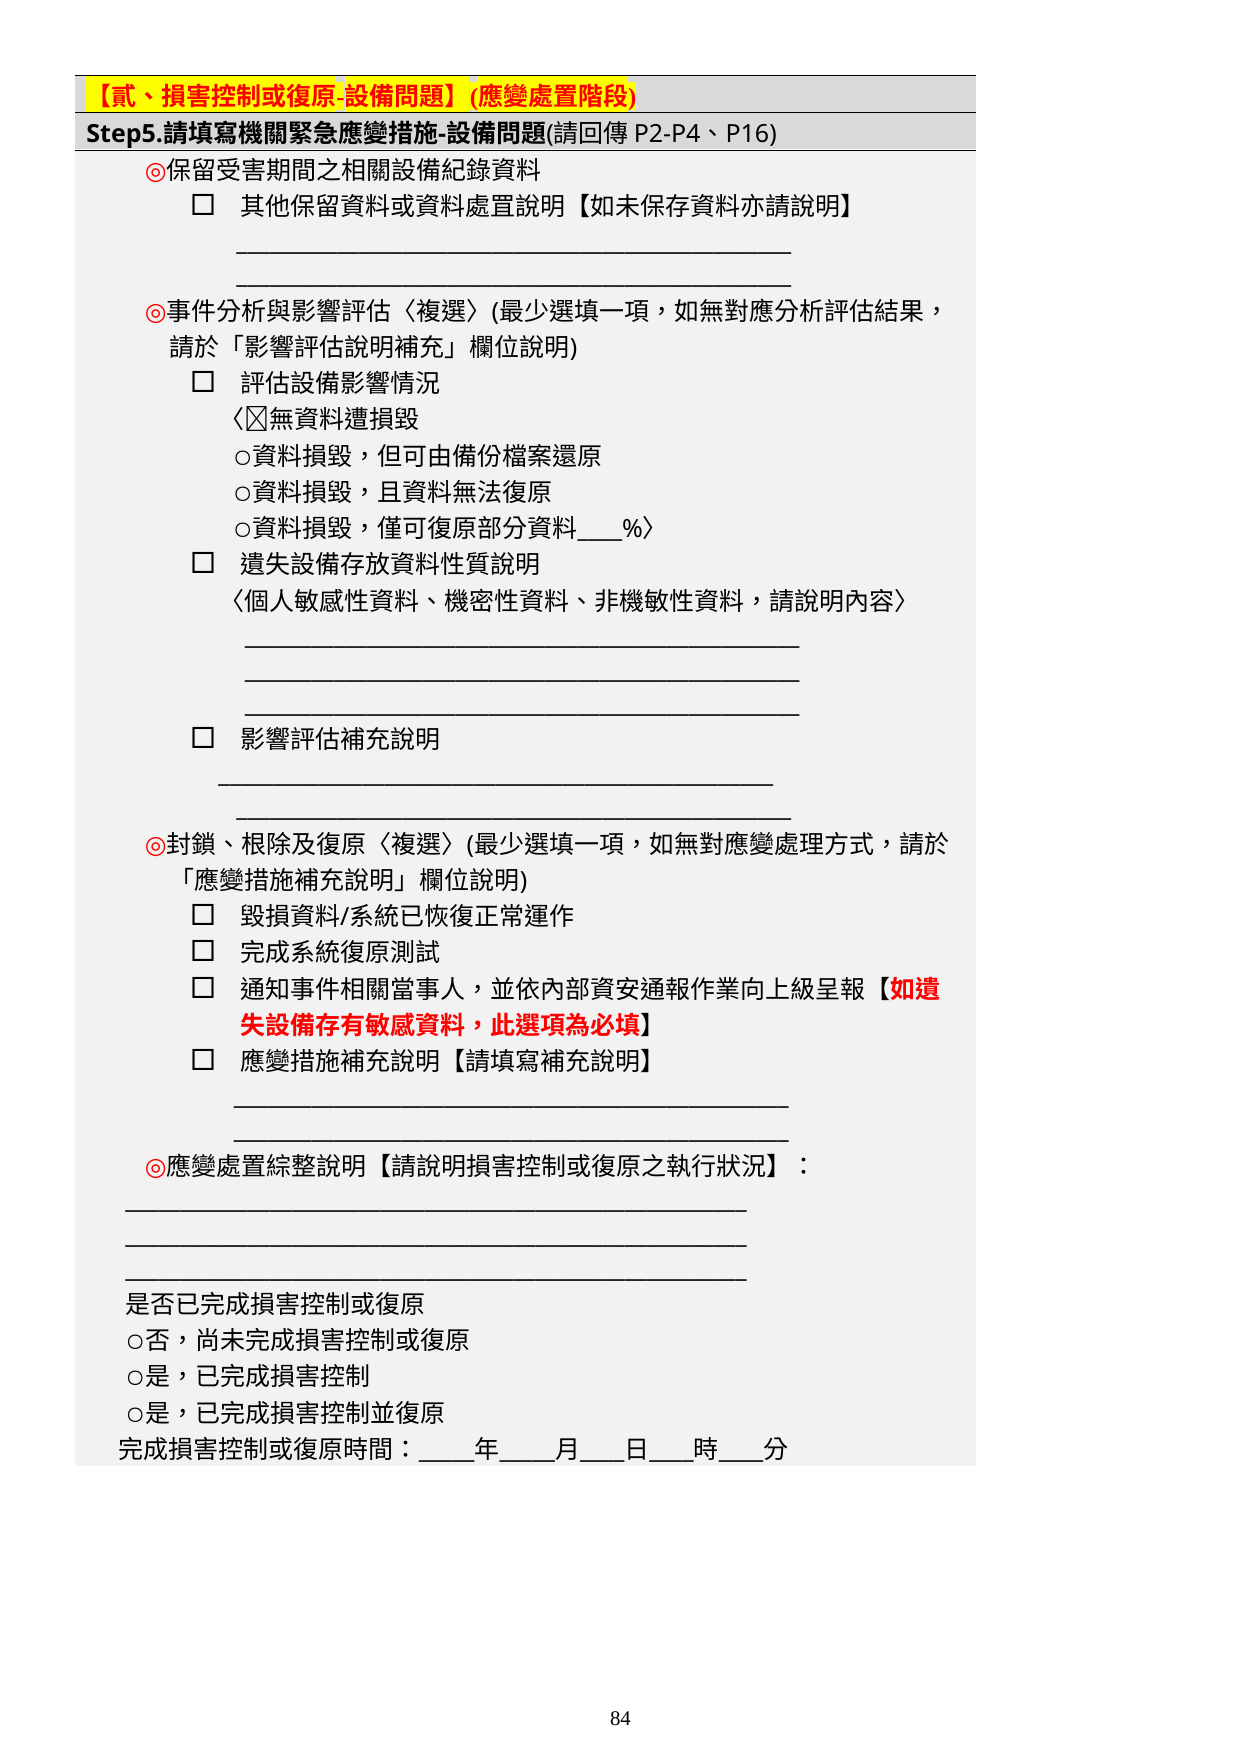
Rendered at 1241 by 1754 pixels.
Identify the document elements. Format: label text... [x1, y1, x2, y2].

table_header 【貳、損害控制或復原-設備問題】(應變處置階段) [75, 76, 976, 112]
table_cell ◎保留受害期間之相關設備紀錄資料 其他保留資料或資料處罝說明【如未保存資料亦請說明】 __________________________________________________ __________________________________________________ ◎事件分析與影響評估〈複選〉(最少選填一項，如無對應分析評估結果，請於「影響評估說明補充」欄位說明) 評估設備影響情況 〈無資料遭損毀 資料損毀，但可由備份檔案還原 資料損毀，且資料無法復原 資料損毀，僅可復原部分資料____%〉 遺失設備存放資料性質說明 〈個人敏感性資料、機密性資料、非機敏性資料，請說明內容〉 __________________________________________________ __________________________________________________ __________________________________________________ 影響評估補充說明 __________________________________________________ __________________________________________________ ◎封鎖、根除及復原〈複選〉(最少選填一項，如無對應變處理方式，請於「應變措施補充說明」欄位說明) 毀損資料/系統已恢復正常運作 完成系統復原測試 通知事件相關當事人，並依內部資安通報作業向上級呈報【如遺失設備存有敏感資料，此選項為必填】 應變措施補充說明【請填寫補充說明】 __________________________________________________ __________________________________________________ ◎應變處置綜整說明【請說明損害控制或復原之執行狀況】： ________________________________________________________ ________________________________________________________ ________________________________________________________ 是否已完成損害控制或復原 否，尚未完成損害控制或復原 是，已完成損害控制 是，已完成損害控制並復原 完成損害控制或復原時間：_____年_____月____日____時____分 [75, 151, 976, 1466]
table_cell Step5.請填寫機關緊急應變措施-設備問題(請回傳P2-P4、P16) [75, 113, 976, 149]
